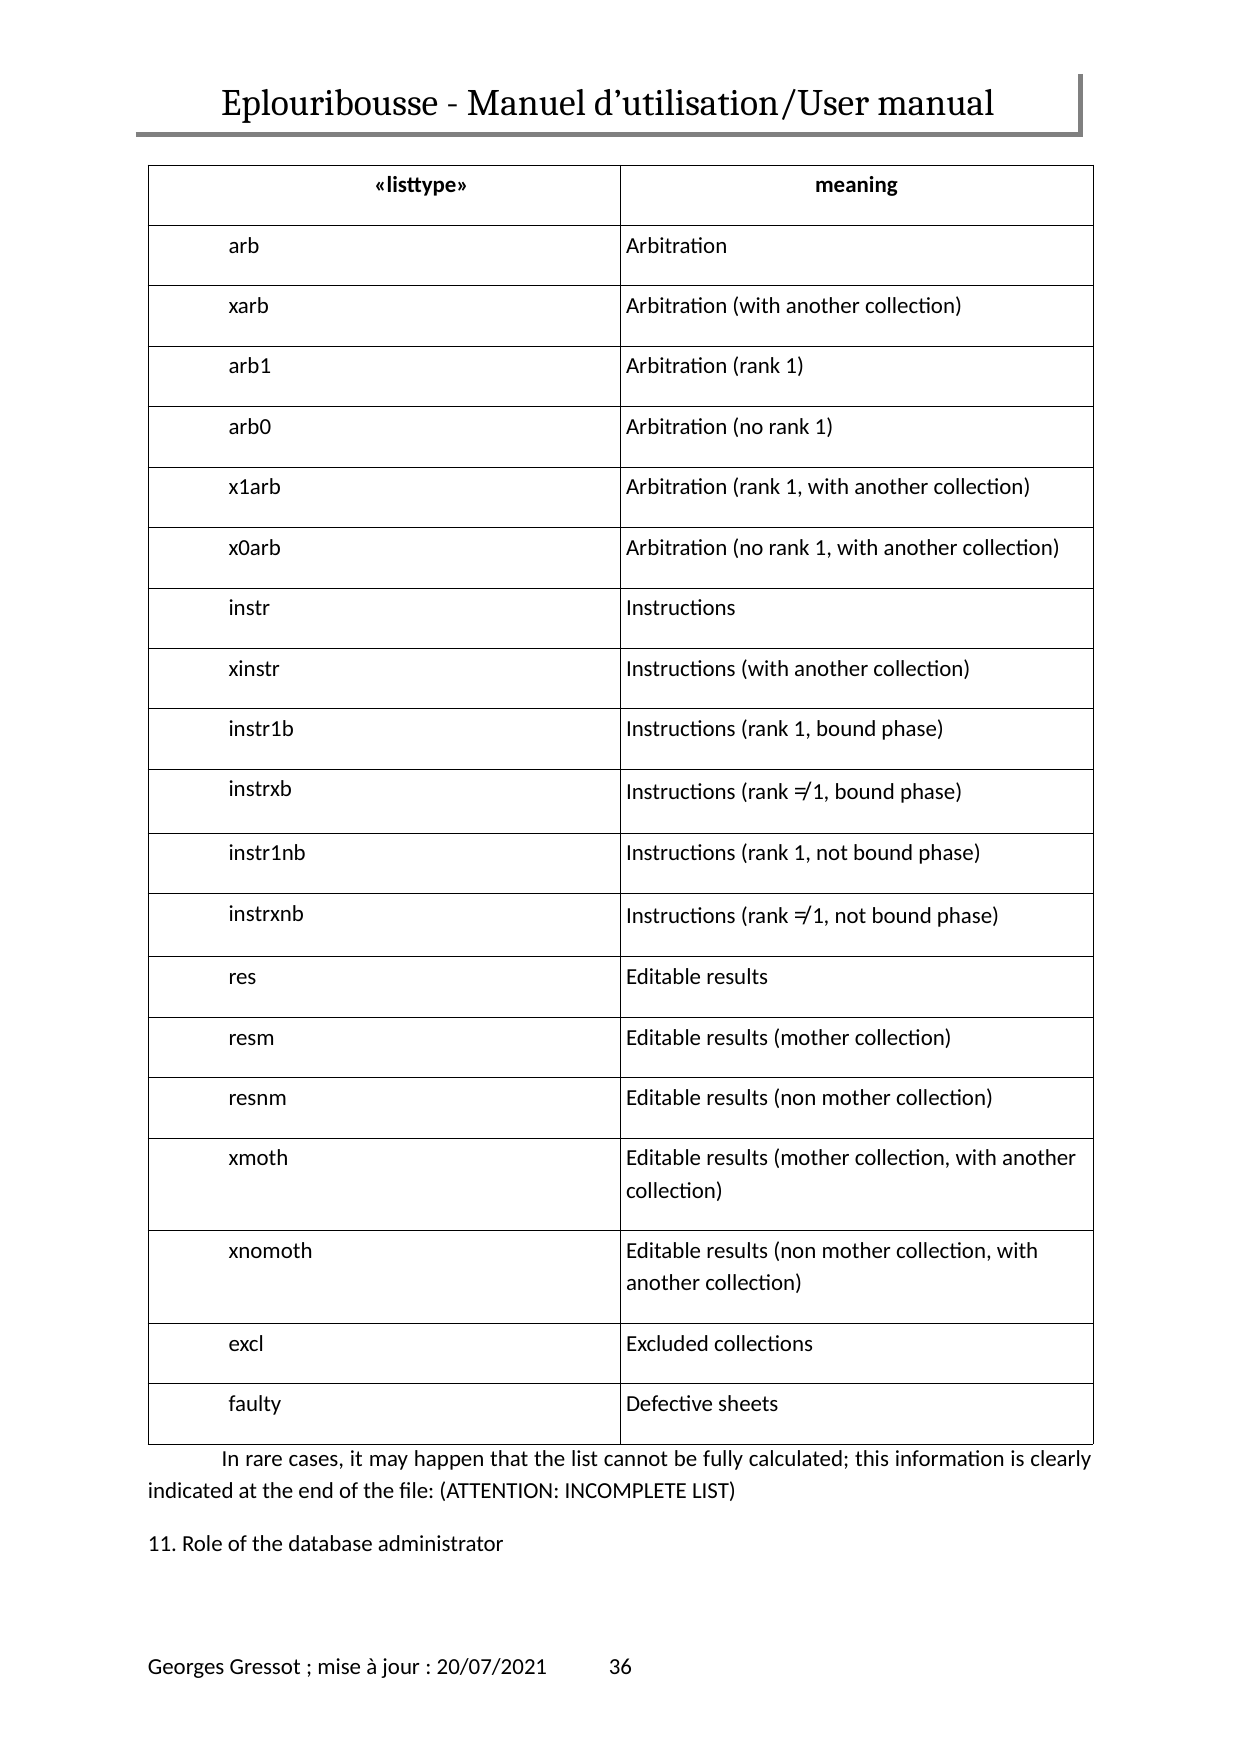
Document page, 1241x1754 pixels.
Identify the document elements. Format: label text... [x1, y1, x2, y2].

table_cell xnomoth [149, 1231, 620, 1323]
table_cell xarb [149, 286, 620, 346]
table_cell arb0 [149, 407, 620, 467]
table_cell Arbitration (rank 1, with another collection) [621, 468, 1093, 527]
table_cell Editable results (mother collection, with another collection) [621, 1139, 1093, 1230]
table_cell resm [149, 1018, 620, 1077]
table_cell Arbitration (rank 1) [621, 347, 1093, 406]
table_cell excl [149, 1324, 620, 1383]
table_cell Arbitration (with another collection) [621, 286, 1093, 346]
table_header «listtype» [149, 166, 620, 225]
table_cell instr1b [149, 709, 620, 769]
text 11. Role of the database administrator [148, 1529, 1093, 1557]
table_cell Editable results [621, 957, 1093, 1017]
table_cell instrxb [149, 770, 620, 832]
table_cell Instructions (rank ≠ 1, bound phase) [621, 770, 1093, 832]
table_cell Defective sheets [621, 1384, 1093, 1444]
table_cell Excluded collections [621, 1324, 1093, 1383]
table_cell x0arb [149, 528, 620, 587]
table_cell res [149, 957, 620, 1017]
table_cell Instructions (rank 1, not bound phase) [621, 834, 1093, 893]
table_cell Editable results (mother collection) [621, 1018, 1093, 1077]
table_cell arb1 [149, 347, 620, 406]
table_cell faulty [149, 1384, 620, 1444]
table_cell Arbitration (no rank 1) [621, 407, 1093, 467]
table_cell instr [149, 589, 620, 648]
table_cell arb [149, 226, 620, 285]
table_cell Instructions (rank ≠ 1, not bound phase) [621, 894, 1093, 956]
table_header meaning [621, 166, 1093, 225]
table_cell Instructions (with another collection) [621, 649, 1093, 708]
table_cell resnm [149, 1078, 620, 1138]
table_cell Editable results (non mother collection) [621, 1078, 1093, 1138]
table_cell instrxnb [149, 894, 620, 956]
table_cell instr1nb [149, 834, 620, 893]
table_cell x1arb [149, 468, 620, 527]
table_cell xmoth [149, 1139, 620, 1230]
table_cell Instructions [621, 589, 1093, 648]
list In rare cases, it may happen that the list cannot be fully calculated; this information is clearly indicated at the end of the file: (ATTENTION: INCOMPLETE LIST) [148, 1445, 1093, 1504]
table_cell Instructions (rank 1, bound phase) [621, 709, 1093, 769]
table_cell Arbitration [621, 226, 1093, 285]
table_cell xinstr [149, 649, 620, 708]
table_cell Arbitration (no rank 1, with another collection) [621, 528, 1093, 587]
table_cell Editable results (non mother collection, with another collection) [621, 1231, 1093, 1323]
